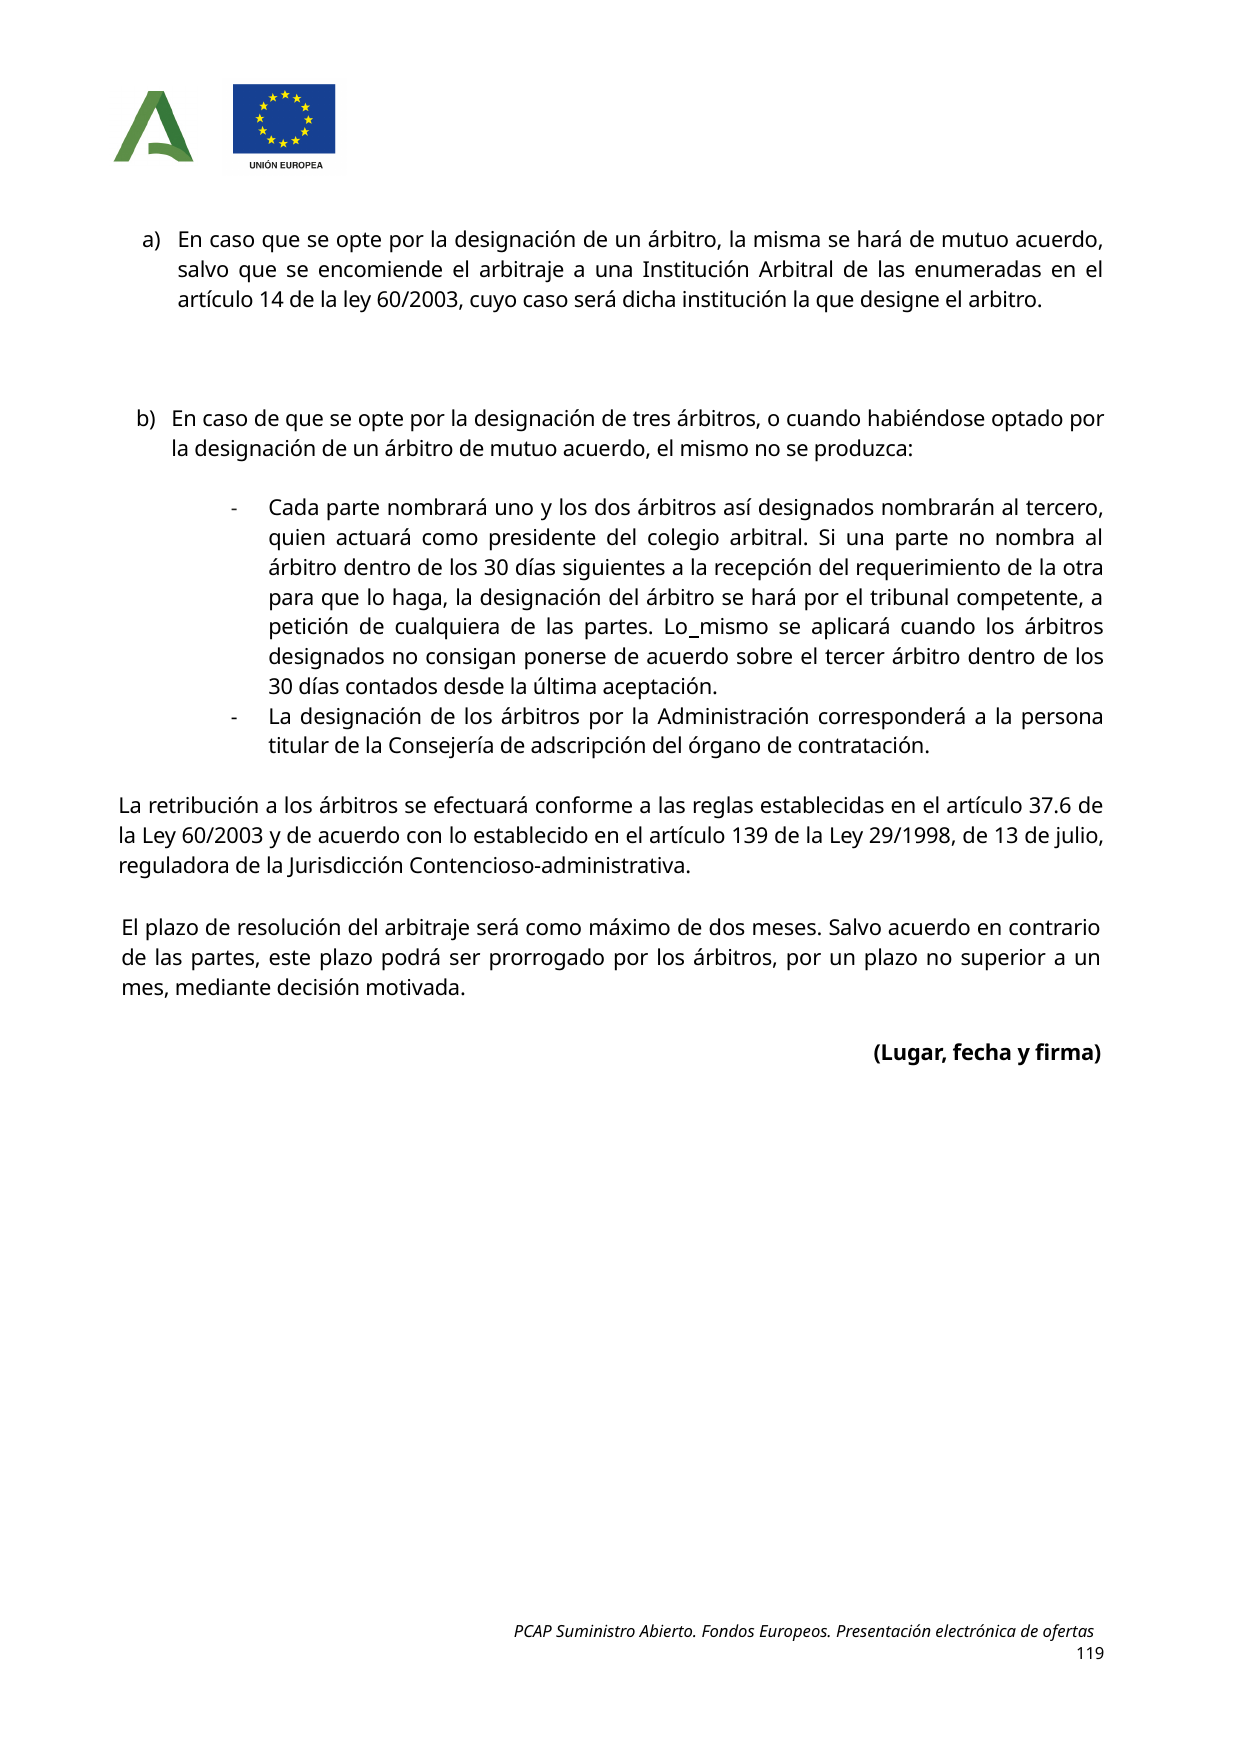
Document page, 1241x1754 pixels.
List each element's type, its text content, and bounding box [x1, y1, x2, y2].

text (Lugar, fecha y firma) [118, 1037, 1104, 1067]
picture [109, 86, 198, 166]
list En caso que se opte por la designación de un árbitro, la misma se hará de mutuo acuerdo, salvo que se encomiende el arbitraje a una Institución Arbitral de las enumeradas en el artículo 14 de la ley 60/2003, cuyo caso será dicha institución la que designe el arbitro. [142, 224, 1104, 313]
list Cada parte nombrará uno y los dos árbitros así designados nombrarán al tercero, quien actuará como presidente del colegio arbitral. Si una parte no nombra al árbitro dentro de los 30 días siguientes a la recepción del requerimiento de la otra para que lo haga, la designación del árbitro se hará por el tribunal competente, a petición de cualquiera de las partes. Lo mismo se aplicará cuando los árbitros designados no consigan ponerse de acuerdo sobre el tercer árbitro dentro de los 30 días contados desde la última aceptación. [231, 492, 1104, 701]
picture [221, 78, 347, 176]
text El plazo de resolución del arbitraje será como máximo de dos meses. Salvo acuerdo en contrario de las partes, este plazo podrá ser prorrogado por los árbitros, por un plazo no superior a un mes, mediante decisión motivada. [118, 912, 1104, 1004]
text La retribución a los árbitros se efectuará conforme a las reglas establecidas en el artículo 37.6 de la Ley 60/2003 y de acuerdo con lo establecido en el artículo 139 de la Ley 29/1998, de 13 de julio, reguladora de la Jurisdicción Contencioso-administrativa. [118, 790, 1104, 879]
list La designación de los árbitros por la Administración corresponderá a la persona titular de la Consejería de adscripción del órgano de contratación. [231, 701, 1104, 760]
list En caso de que se opte por la designación de tres árbitros, o cuando habiéndose optado por la designación de un árbitro de mutuo acuerdo, el mismo no se produzca: [136, 403, 1104, 462]
